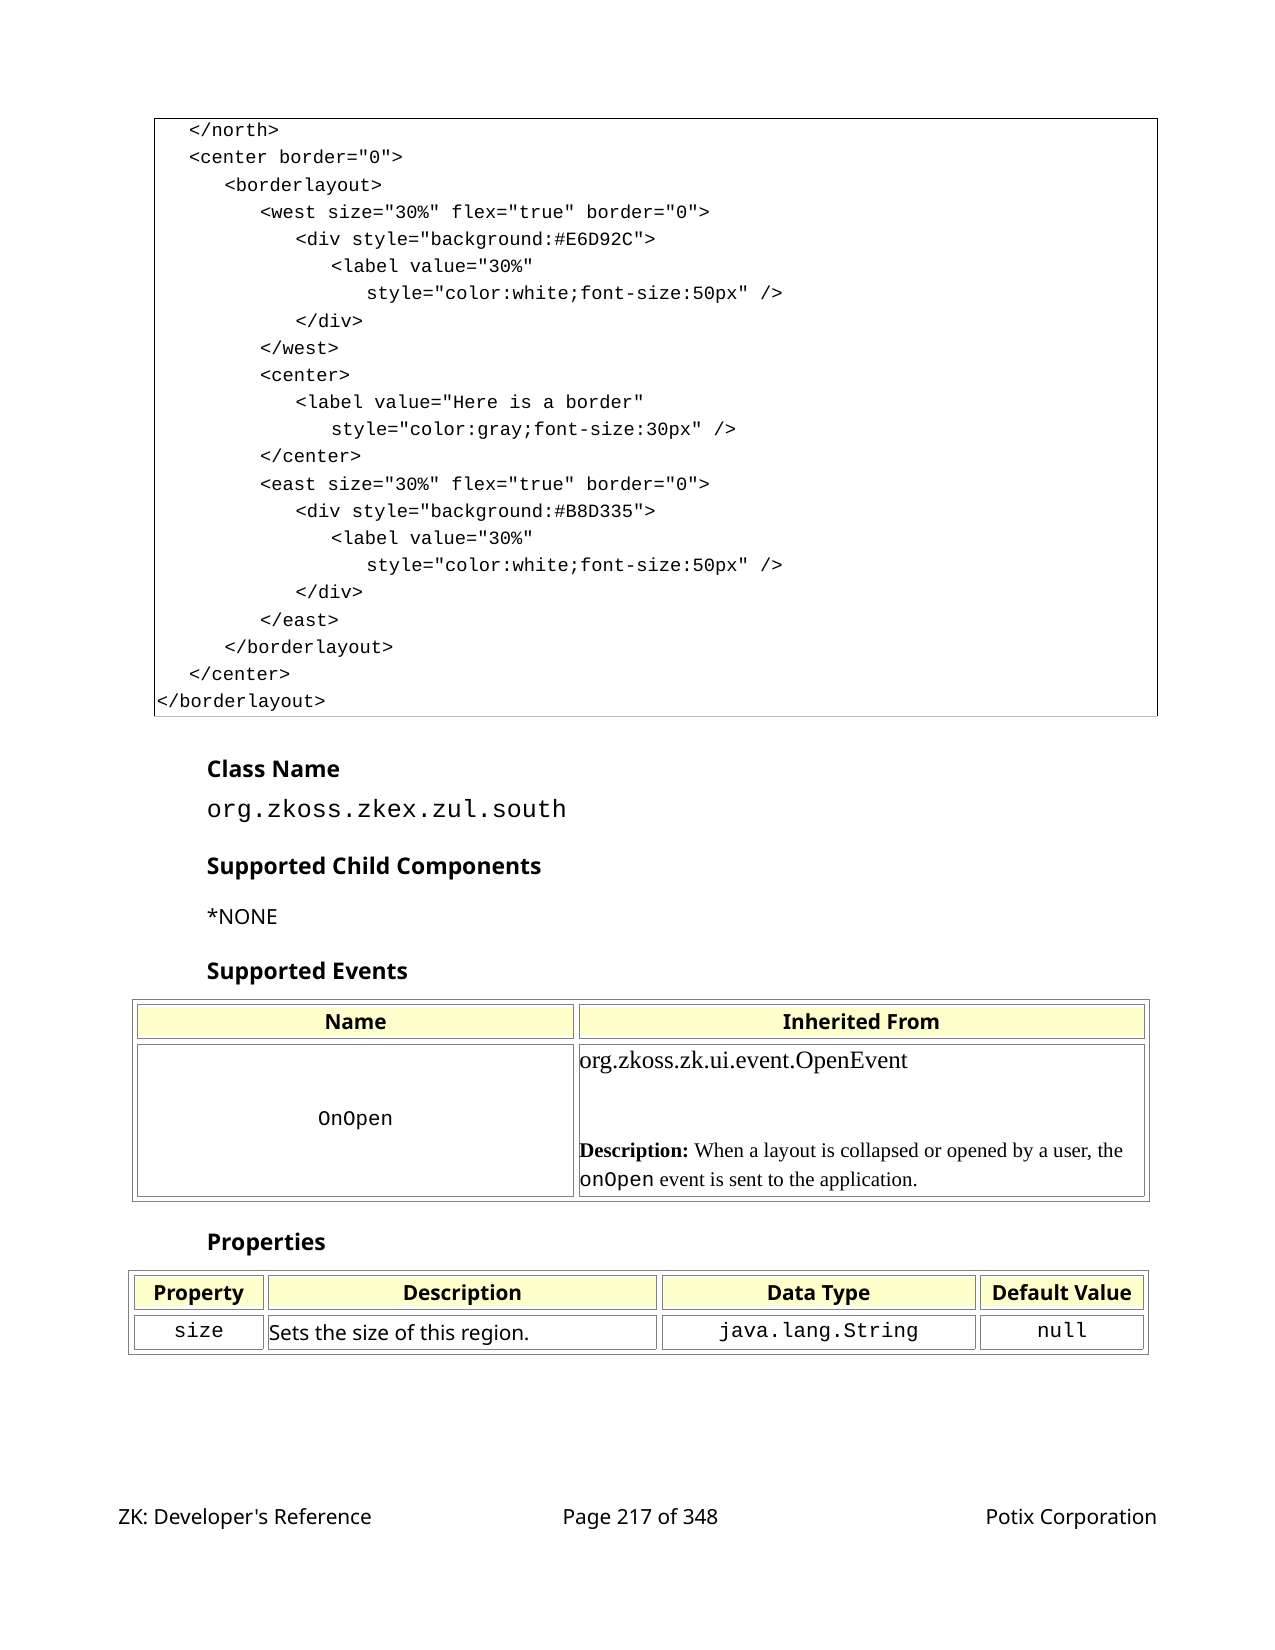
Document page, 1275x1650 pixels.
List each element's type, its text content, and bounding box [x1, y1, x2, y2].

text <east size="30%" flex="true" border="0"> [155, 472, 1157, 496]
text </div> [155, 308, 1157, 333]
text <div style="background:#E6D92C"> [155, 227, 1157, 251]
text style="color:white;font-size:50px" /> [155, 281, 1157, 306]
text <center> [155, 363, 1157, 387]
subtitle Supported Events [207, 955, 1157, 986]
table_cell size [131, 1309, 266, 1349]
text </borderlayout> [155, 635, 1157, 659]
subtitle Properties [207, 1226, 1157, 1257]
table_header Default Value [978, 1271, 1146, 1309]
text </east> [155, 607, 1157, 632]
text </borderlayout> [155, 689, 1157, 716]
text </center> [155, 444, 1157, 469]
table_header Data Type [659, 1271, 978, 1309]
text style="color:gray;font-size:30px" /> [155, 417, 1157, 441]
text <center border="0"> [155, 145, 1157, 169]
text </north> [155, 119, 1157, 142]
text </center> [155, 662, 1157, 686]
text <div style="background:#B8D335"> [155, 499, 1157, 523]
table_header Property [131, 1271, 266, 1309]
text *NONE [207, 902, 1157, 930]
text <label value="30%" [155, 526, 1157, 550]
subtitle Class Name [207, 753, 1157, 784]
text <borderlayout> [155, 172, 1157, 197]
table_cell null [978, 1309, 1146, 1349]
text org.zkoss.zkex.zul.south [207, 797, 1157, 825]
text <label value="Here is a border" [155, 390, 1157, 414]
table_cell OnOpen [134, 1038, 576, 1196]
table_header Description [266, 1271, 659, 1309]
text </west> [155, 336, 1157, 360]
text </div> [155, 580, 1157, 604]
text <west size="30%" flex="true" border="0"> [155, 200, 1157, 224]
table_header Name [134, 1000, 576, 1038]
table_header Inherited From [576, 1000, 1147, 1038]
table_cell org.zkoss.zk.ui.event.OpenEvent Description: When a layout is collapsed or opened by a user, the onOpen event is sent to the application. [576, 1038, 1147, 1196]
table_cell Sets the size of this region. [266, 1309, 659, 1349]
text <label value="30%" [155, 254, 1157, 278]
table_cell java.lang.String [659, 1309, 978, 1349]
text style="color:white;font-size:50px" /> [155, 553, 1157, 577]
subtitle Supported Child Components [207, 850, 1157, 881]
